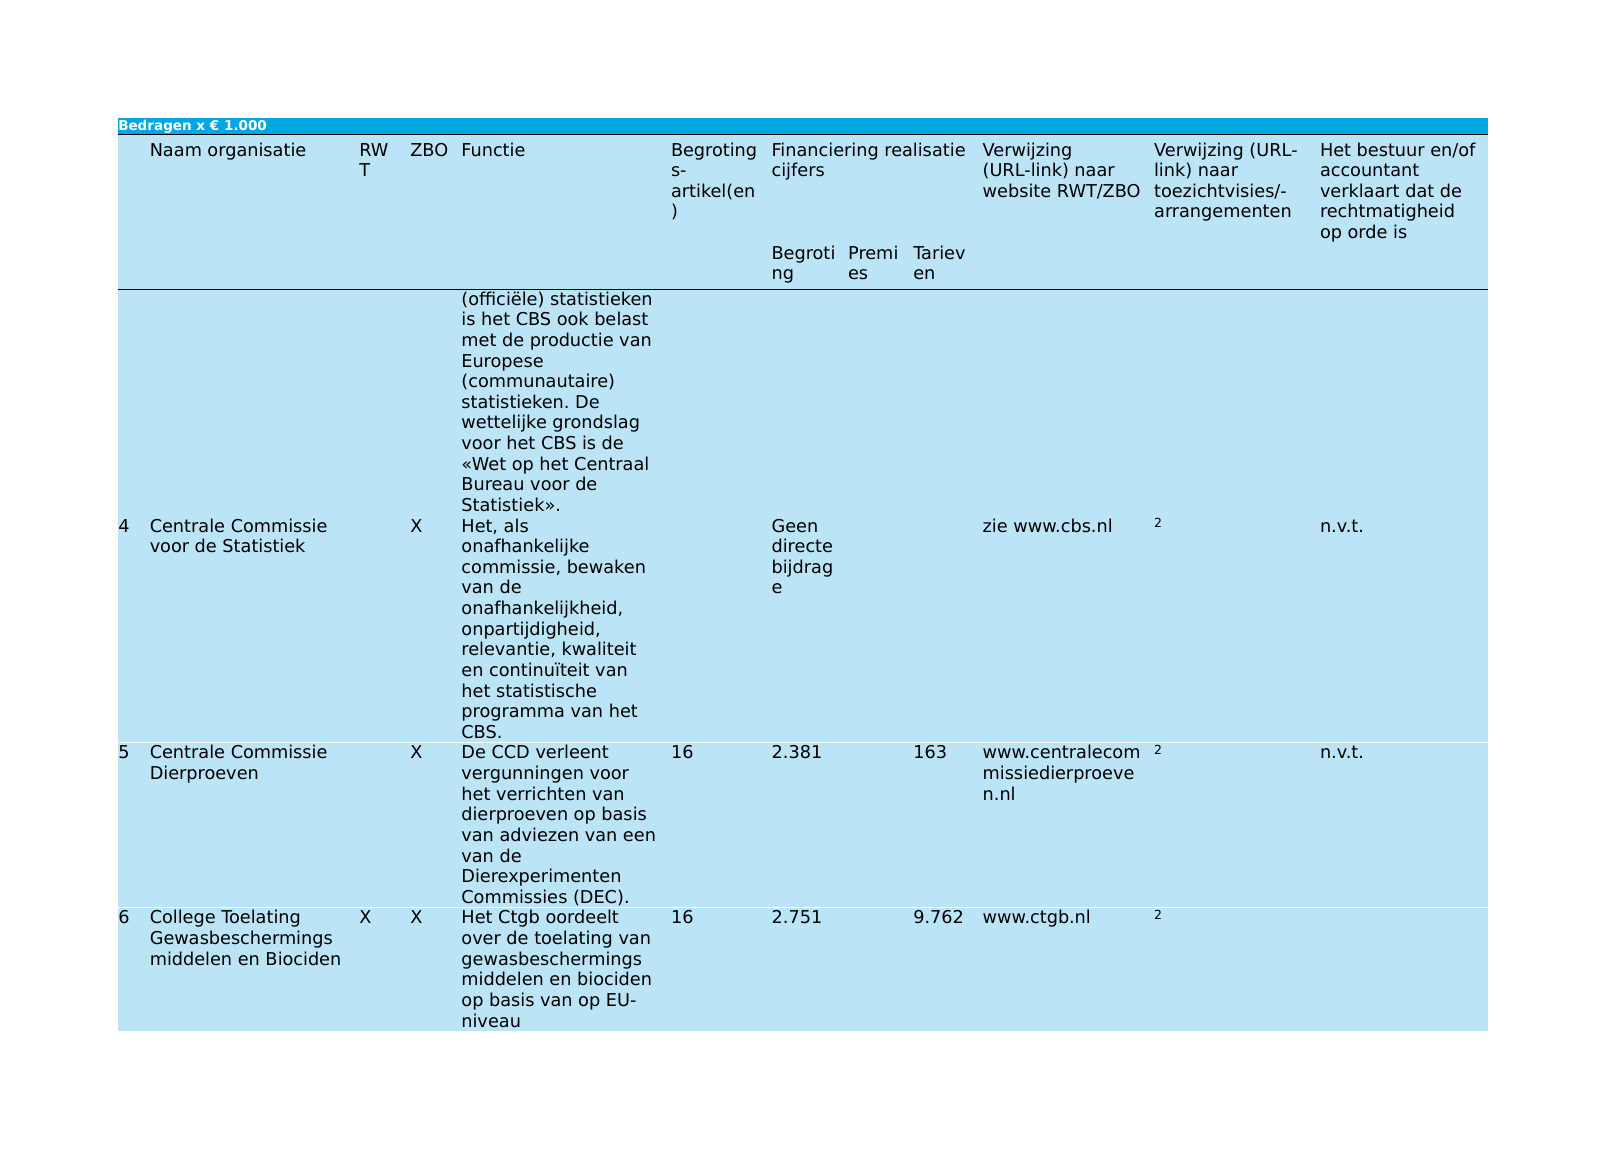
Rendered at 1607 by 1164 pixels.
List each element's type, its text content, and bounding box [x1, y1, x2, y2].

table_cell Het Ctgb oordeelt over de toelating van gewasbeschermingsmiddelen en biociden op basis van op EU-niveau [455, 908, 665, 1031]
table_cell [1314, 290, 1488, 516]
table_cell [907, 290, 977, 516]
table_cell [144, 243, 353, 289]
table_cell www.ctgb.nl [977, 908, 1148, 1031]
table_cell X [353, 908, 404, 1031]
table_cell ZBO [404, 135, 455, 243]
table_cell [665, 243, 765, 289]
table_cell De CCD verleent vergunningen voor het verrichten van dierproeven op basis van adviezen van een van de Dierexperimenten Commissies (DEC). [455, 743, 665, 907]
table_cell 2.381 [765, 743, 842, 907]
table_cell X [404, 516, 455, 742]
table_cell Begroting [765, 243, 842, 289]
table_cell X [404, 743, 455, 907]
table_cell [353, 743, 404, 907]
table_cell [1314, 243, 1488, 289]
table_cell [404, 290, 455, 516]
table_cell [765, 290, 842, 516]
table_cell Begrotings- artikel(en) [665, 135, 765, 243]
table_cell 9.762 [907, 908, 977, 1031]
table_cell 5 [118, 743, 143, 907]
table_cell [977, 290, 1148, 516]
table_cell Functie [455, 135, 665, 243]
table_cell X [404, 908, 455, 1031]
table_header Bedragen x € 1.000 [118, 118, 1488, 134]
table_cell n.v.t. [1314, 743, 1488, 907]
table_cell [665, 290, 765, 516]
table_cell Het, als onafhankelijke commissie, bewaken van de onafhankelijkheid, onpartijdigheid, relevantie, kwaliteit en continuïteit van het statistische programma van het CBS. [455, 516, 665, 742]
table_cell [842, 908, 907, 1031]
table_cell 4 [118, 516, 143, 742]
table_cell zie www.cbs.nl [977, 516, 1148, 742]
table_cell Centrale Commissie voor de Statistiek [144, 516, 353, 742]
table_cell 6 [118, 908, 143, 1031]
table_cell [118, 135, 143, 243]
table_cell [353, 243, 404, 289]
table_cell 16 [665, 908, 765, 1031]
table_cell 2 [1148, 516, 1314, 742]
table_cell [118, 243, 143, 289]
table_cell 2 [1148, 743, 1314, 907]
table_cell [1314, 908, 1488, 1031]
table_cell 2.751 [765, 908, 842, 1031]
table_cell [977, 243, 1148, 289]
table_cell RWT [353, 135, 404, 243]
table_cell Verwijzing (URL-link) naar toezichtvisies/-arrangementen [1148, 135, 1314, 243]
table_cell [118, 290, 143, 516]
table_cell Naam organisatie [144, 135, 353, 243]
table_cell Financiering realisatie cijfers [765, 135, 977, 243]
table_cell [353, 516, 404, 742]
table_cell [842, 290, 907, 516]
table_cell [907, 516, 977, 742]
table_cell [455, 243, 665, 289]
table_cell Geen directe bijdrage [765, 516, 842, 742]
table_cell Tarieven [907, 243, 977, 289]
table_cell 2 [1148, 908, 1314, 1031]
table_cell n.v.t. [1314, 516, 1488, 742]
table_cell 163 [907, 743, 977, 907]
table_cell Verwijzing (URL-link) naar website RWT/ZBO [977, 135, 1148, 243]
table_cell [1148, 290, 1314, 516]
table_cell [842, 743, 907, 907]
table_cell [1148, 243, 1314, 289]
table_cell College Toelating Gewasbeschermingsmiddelen en Biociden [144, 908, 353, 1031]
table_cell (officiële) statistieken is het CBS ook belast met de productie van Europese (communautaire) statistieken. De wettelijke grondslag voor het CBS is de «Wet op het Centraal Bureau voor de Statistiek». [455, 290, 665, 516]
table_cell Het bestuur en/of accountant verklaart dat de rechtmatigheid op orde is [1314, 135, 1488, 243]
table_cell [353, 290, 404, 516]
table_cell [665, 516, 765, 742]
table_cell [404, 243, 455, 289]
table_cell [144, 290, 353, 516]
table_cell www.centralecommissiedierproeven.nl [977, 743, 1148, 907]
table_cell [842, 516, 907, 742]
table_cell Premies [842, 243, 907, 289]
table_cell Centrale Commissie Dierproeven [144, 743, 353, 907]
table_cell 16 [665, 743, 765, 907]
